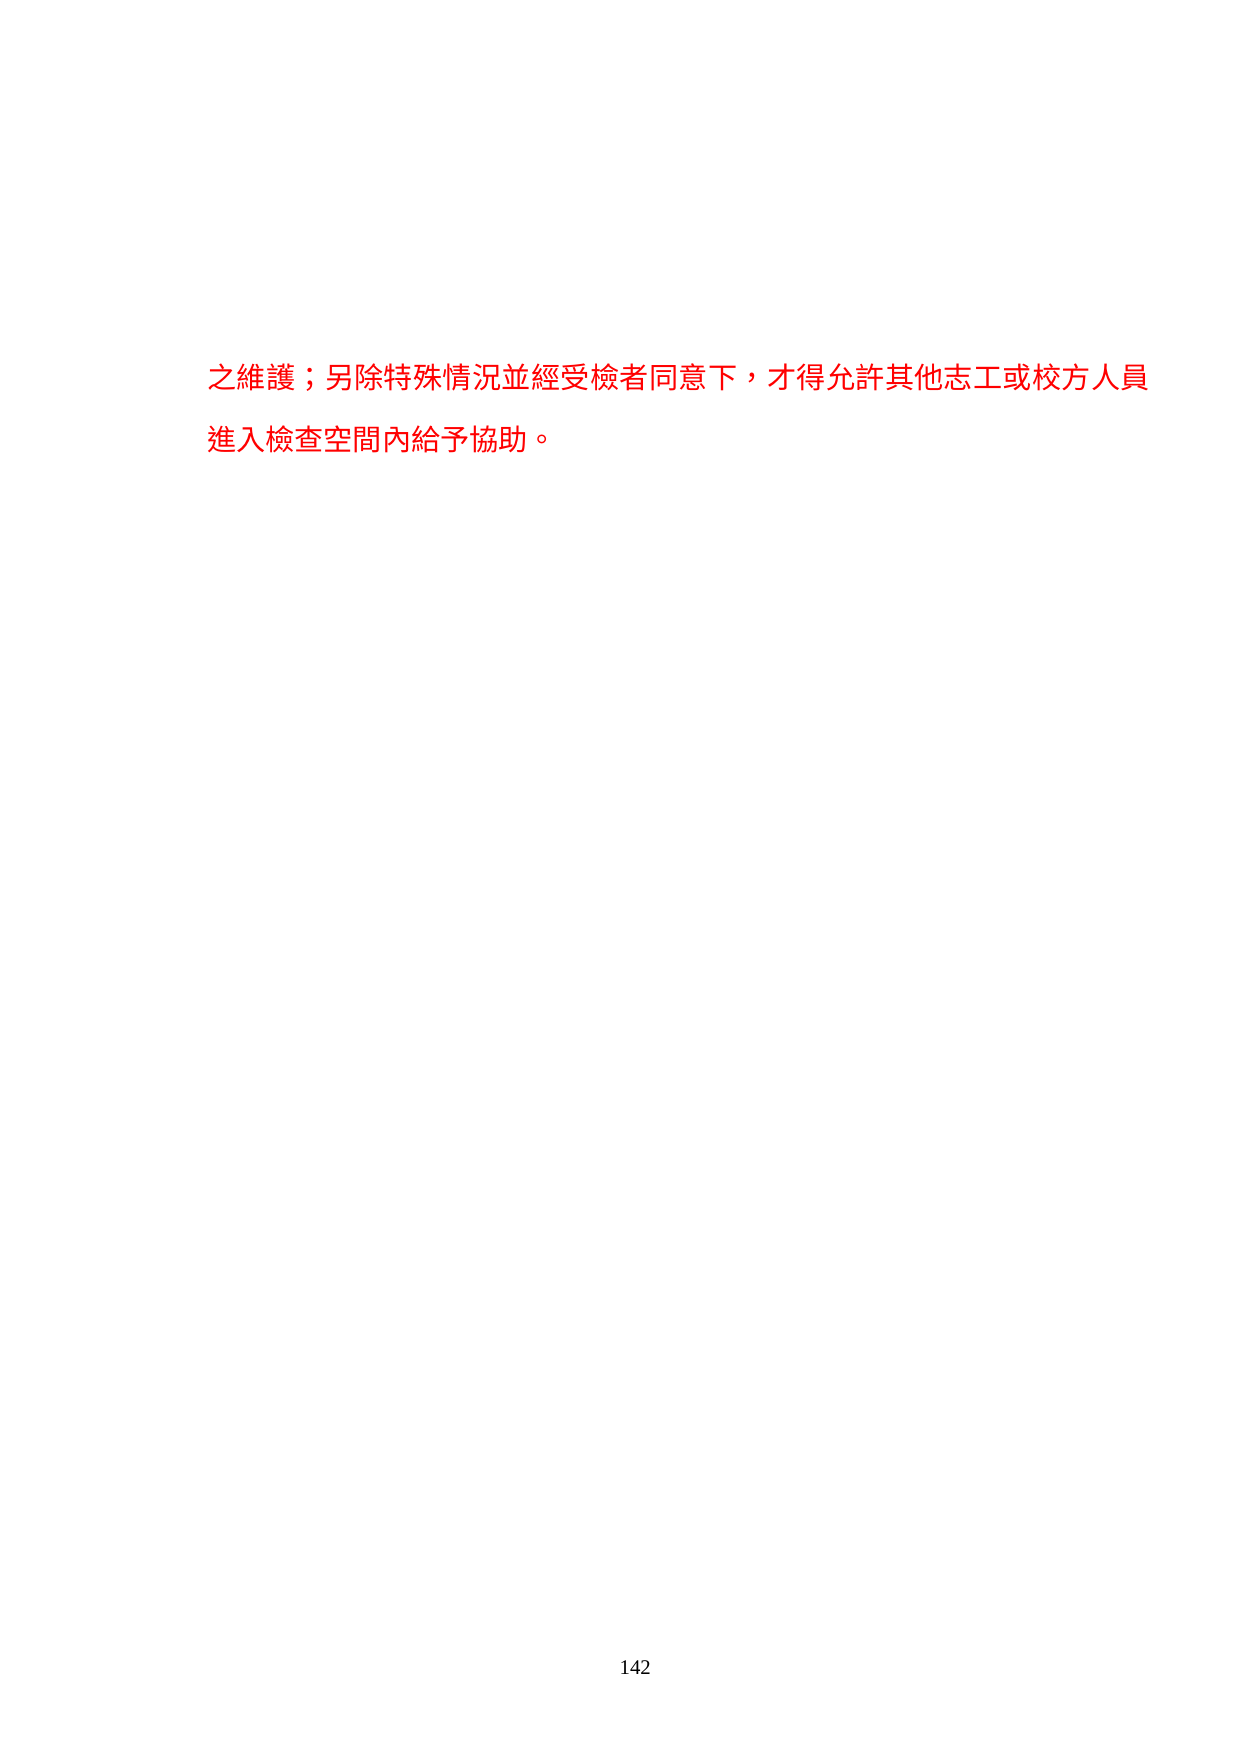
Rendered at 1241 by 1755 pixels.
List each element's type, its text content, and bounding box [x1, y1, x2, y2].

list 之維護；另除特殊情況並經受檢者同意下，才得允許其他志工或校方人員進入檢查空間內給予協助。 [118, 334, 1152, 459]
